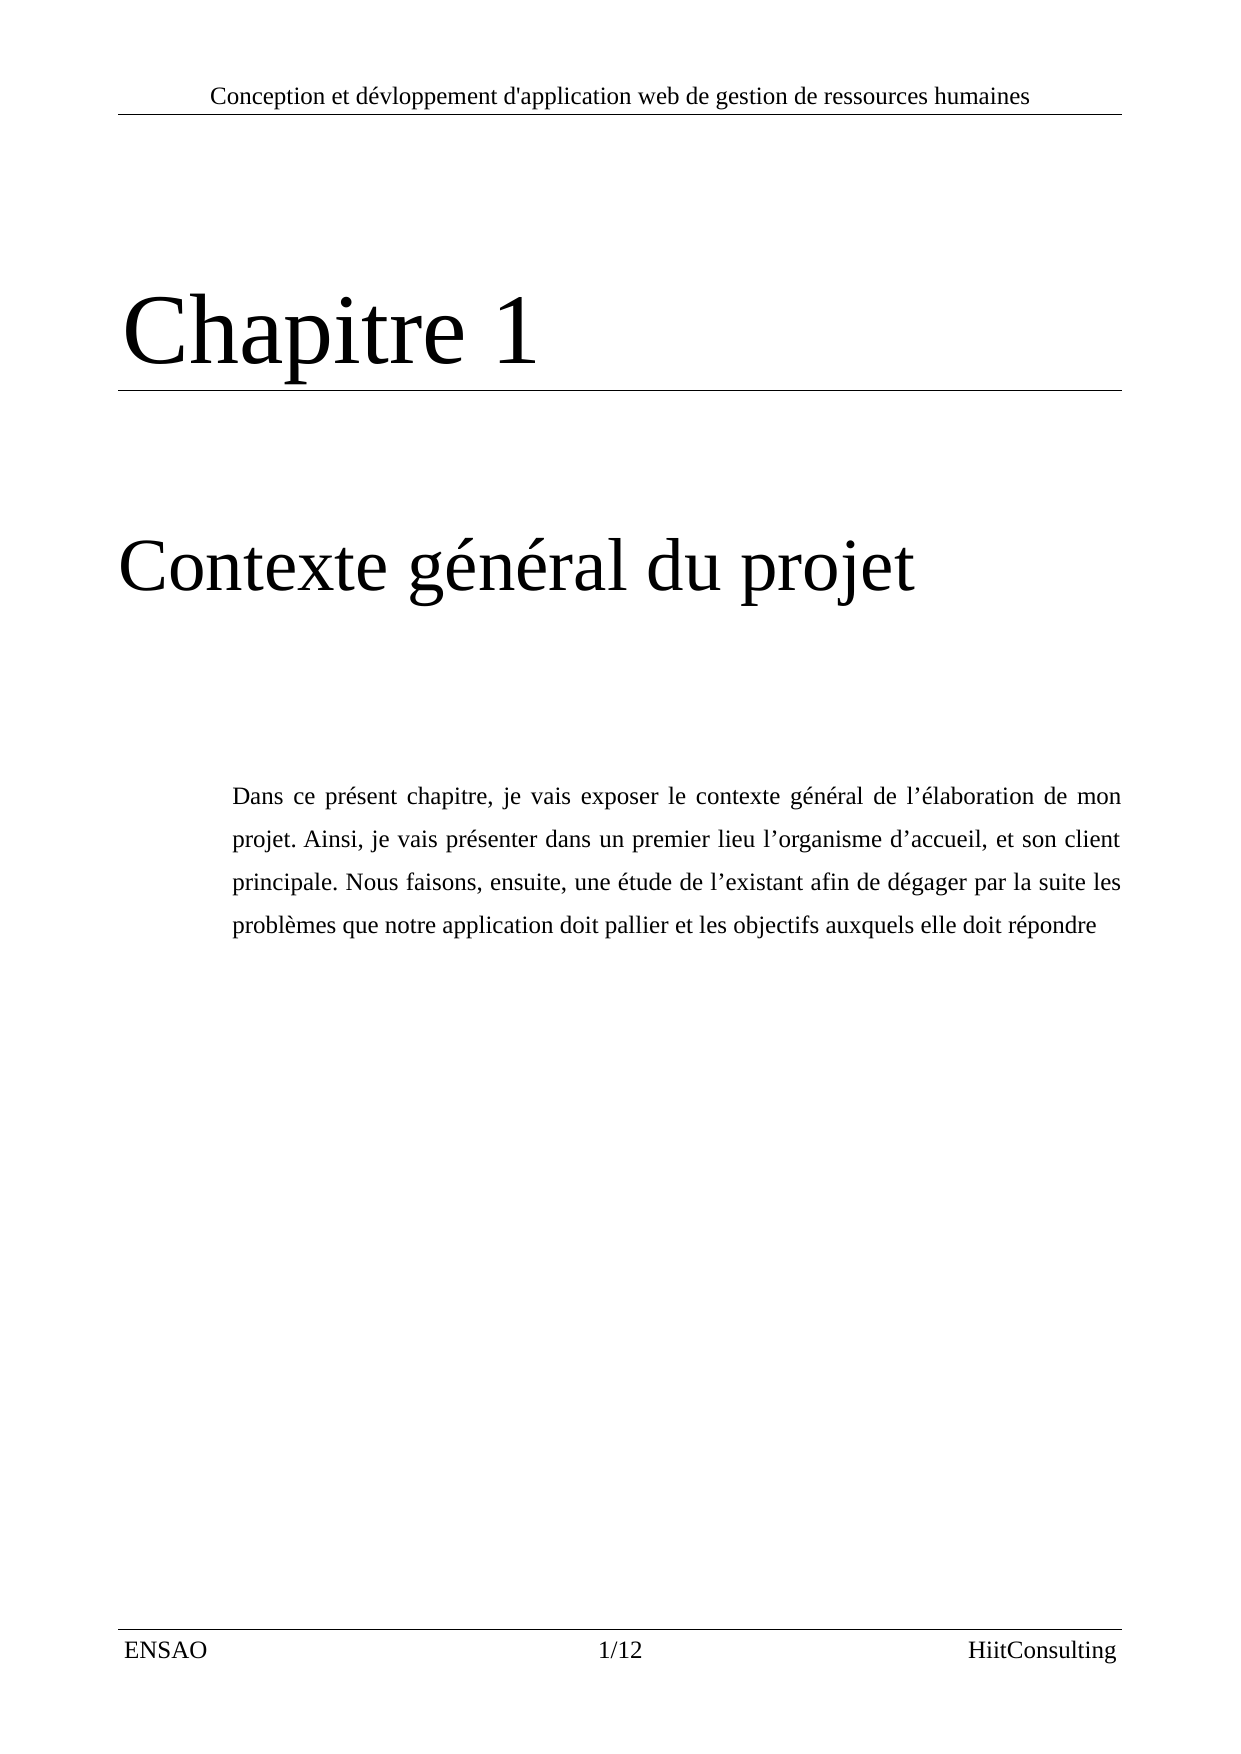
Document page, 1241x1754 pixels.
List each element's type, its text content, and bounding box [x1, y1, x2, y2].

text Chapitre 1 [118, 266, 1122, 390]
text Dans ce présent chapitre, je vais exposer le contexte général de l’élaboration de mon projet. Ainsi, je vais présenter dans un premier lieu l’organisme d’accueil, et son client principale. Nous faisons, ensuite, une étude de l’existant afin de dégager par la suite les problèmes que notre application doit pallier et les objectifs auxquels elle doit répondre [232, 781, 1122, 939]
text Contexte général du projet [118, 520, 1122, 607]
